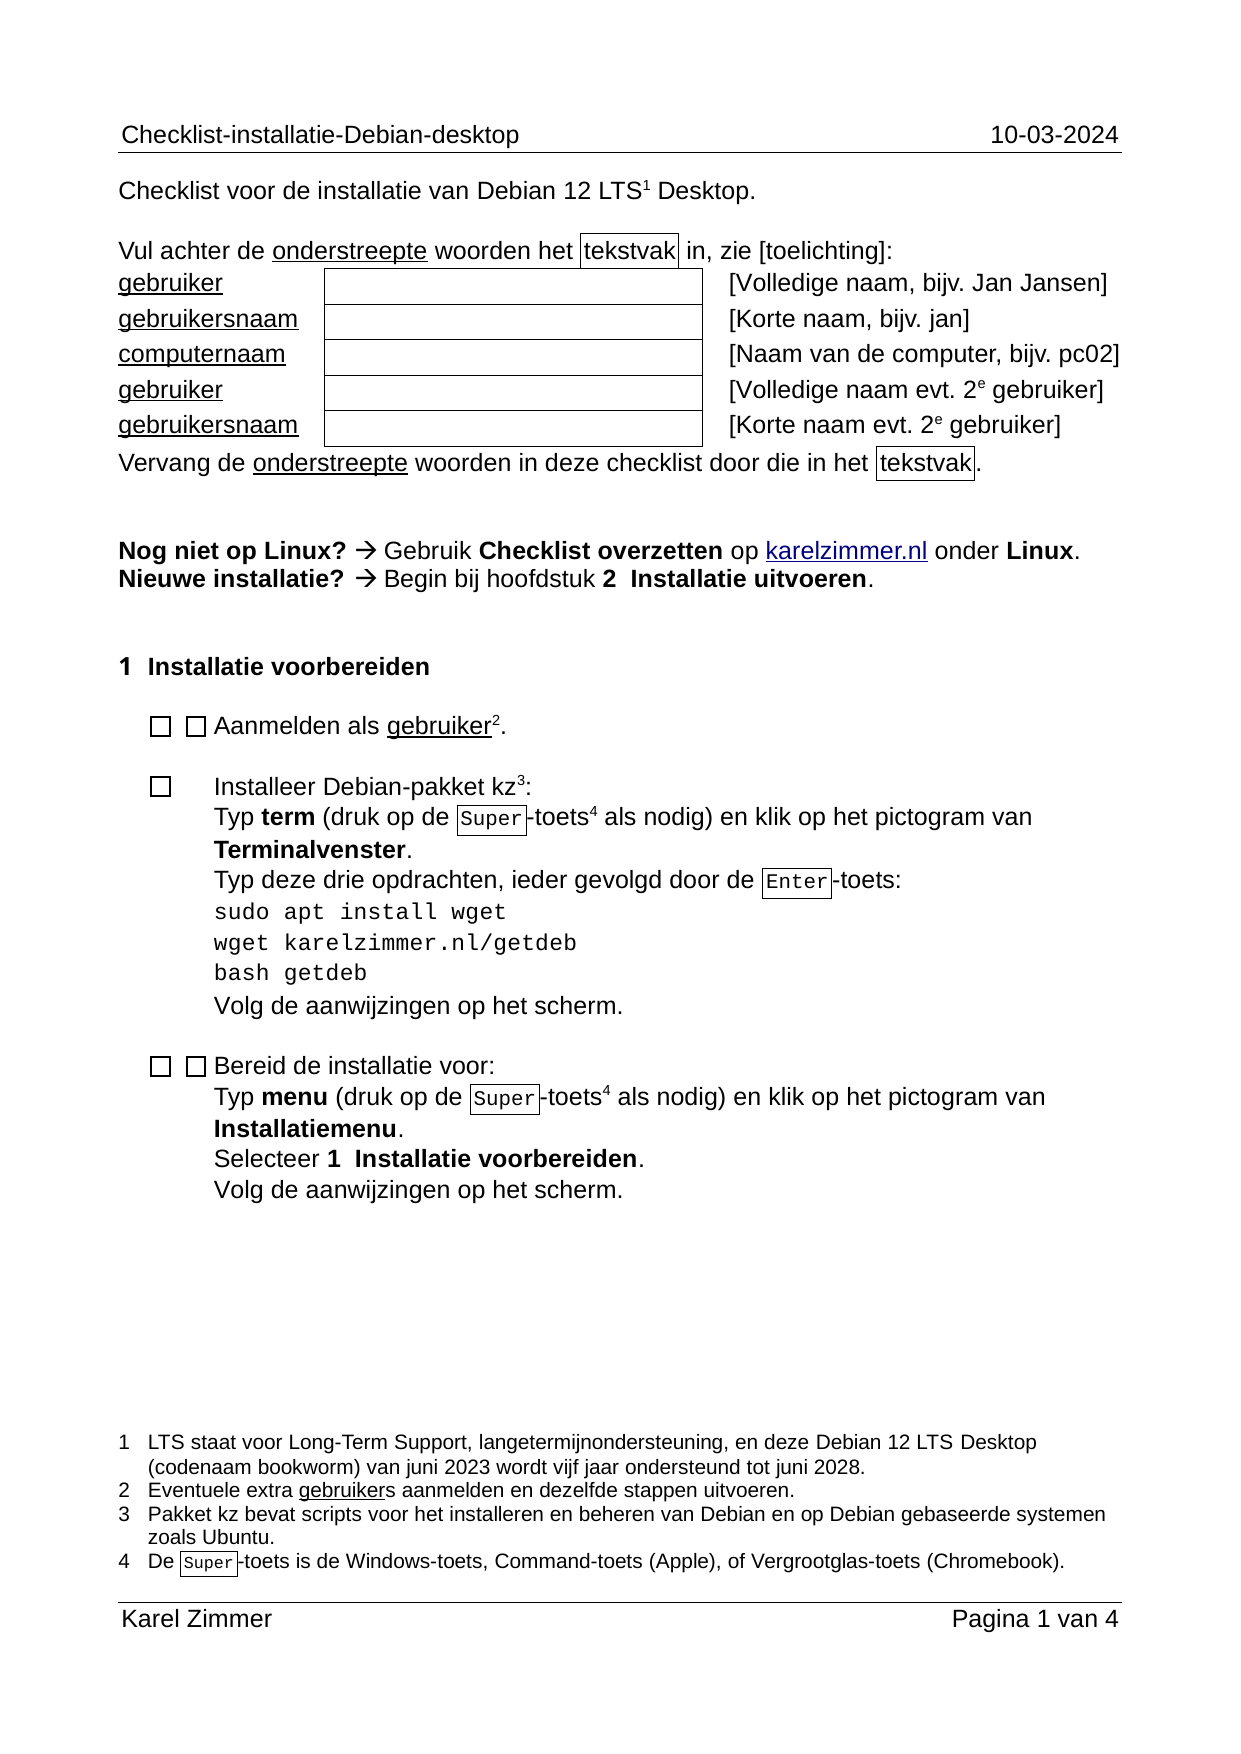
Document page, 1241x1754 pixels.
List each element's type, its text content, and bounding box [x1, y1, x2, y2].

text [Volledige naam evt. 2e gebruiker] [703, 375, 1122, 410]
text gebruikersnaam [118, 304, 324, 339]
table_cell [142, 802, 177, 865]
table_cell [118, 865, 142, 899]
table_cell Volg de aanwijzingen op het scherm. [213, 1175, 1122, 1205]
text [Korte naam, bijv. jan] [703, 304, 1122, 339]
table_cell [142, 741, 177, 772]
table_cell [118, 930, 142, 960]
table_cell [118, 802, 142, 865]
table_cell [213, 741, 1122, 772]
text . [975, 446, 1122, 481]
text Nieuwe installatie?  Begin bij hoofdstuk 2 Installatie uitvoeren. [118, 565, 1122, 593]
text GEBRUIKER [118, 375, 324, 410]
table_cell [177, 802, 213, 865]
table_cell Selecteer 1 Installatie voorbereiden. [213, 1144, 1122, 1174]
table_cell [142, 991, 177, 1021]
table_cell [142, 930, 177, 960]
table_header [142, 711, 177, 741]
table_cell [177, 741, 213, 772]
table_cell [177, 930, 213, 960]
table_cell wget karelzimmer.nl/getdeb [213, 930, 1122, 960]
table_cell [142, 900, 177, 930]
text Nog niet op Linux?  Gebruik Checklist overzetten op karelzimmer.nl onder Linux. [118, 537, 1122, 565]
text Vervang de ONDERSTREEPTE woorden in deze checklist door die in het [118, 446, 876, 481]
text COMPUTERNAAM [118, 339, 324, 375]
table_cell [118, 1175, 142, 1205]
table_cell [118, 1081, 142, 1144]
table_cell [142, 960, 177, 991]
table_cell [142, 865, 177, 899]
table_cell [177, 1144, 213, 1174]
text [Korte naam evt. 2e gebruiker] [703, 410, 1122, 446]
table_cell [177, 1051, 213, 1081]
table_cell Typ menu (druk op de Super-toets4 als nodig) en klik op het pictogram van Installatiemenu. [213, 1081, 1122, 1144]
text in, zie [toelichting]: [679, 233, 1122, 268]
text LTS staat voor Long-Term Support, langetermijnondersteuning, en deze Debian 12 LTS Desktop (codenaam bookworm) van juni 2023 wordt vijf jaar ondersteund tot juni 2028. [118, 1427, 1122, 1479]
table_header [118, 711, 142, 741]
text tekstvak [581, 234, 678, 268]
list Installatie voorbereiden [118, 649, 1122, 683]
text tekstvak [877, 447, 974, 480]
text Vul achter de ONDERSTREEPTE woorden het [118, 233, 580, 268]
table_cell [142, 1021, 177, 1051]
table_cell [118, 1144, 142, 1174]
table_cell [177, 991, 213, 1021]
table_cell sudo apt install wget [213, 900, 1122, 930]
table_cell [118, 991, 142, 1021]
table_cell [177, 960, 213, 991]
table_cell [118, 960, 142, 991]
table_cell [142, 1081, 177, 1144]
table_cell [142, 1144, 177, 1174]
text [Naam van de computer, bijv. pc02] [703, 339, 1122, 375]
table_cell bash getdeb [213, 960, 1122, 991]
table_cell [177, 1021, 213, 1051]
text GEBRUIKER [118, 268, 324, 304]
table_cell [177, 1175, 213, 1205]
table_cell [177, 772, 213, 802]
table_header [177, 711, 213, 741]
table_cell [177, 865, 213, 899]
table_cell [118, 741, 142, 772]
table_cell [213, 1021, 1122, 1051]
table_cell [177, 1081, 213, 1144]
table_cell [118, 900, 142, 930]
table_cell [142, 1175, 177, 1205]
table_cell Volg de aanwijzingen op het scherm. [213, 991, 1122, 1021]
table_cell [142, 1051, 177, 1081]
table_cell [177, 900, 213, 930]
table_cell [118, 1021, 142, 1051]
text GEBRUIKERSNaaM [118, 410, 324, 446]
table_cell Typ deze drie opdrachten, ieder gevolgd door de Enter-toets: [213, 865, 1122, 899]
text Checklist voor de installatie van Debian 12 LTS Desktop. [118, 177, 1122, 205]
table_cell [118, 772, 142, 802]
text [Volledige naam, bijv. Jan Jansen] [703, 268, 1122, 304]
table_cell Typ term (druk op de Super-toets als nodig) en klik op het pictogram van Terminalvenster. [213, 802, 1122, 865]
table_header Aanmelden als gebruiker. [213, 711, 1122, 741]
table_cell [118, 1051, 142, 1081]
table_cell Bereid de installatie voor: [213, 1051, 1122, 1081]
table_cell Installeer Debian-pakket kz: [213, 772, 1122, 802]
table_cell [142, 772, 177, 802]
